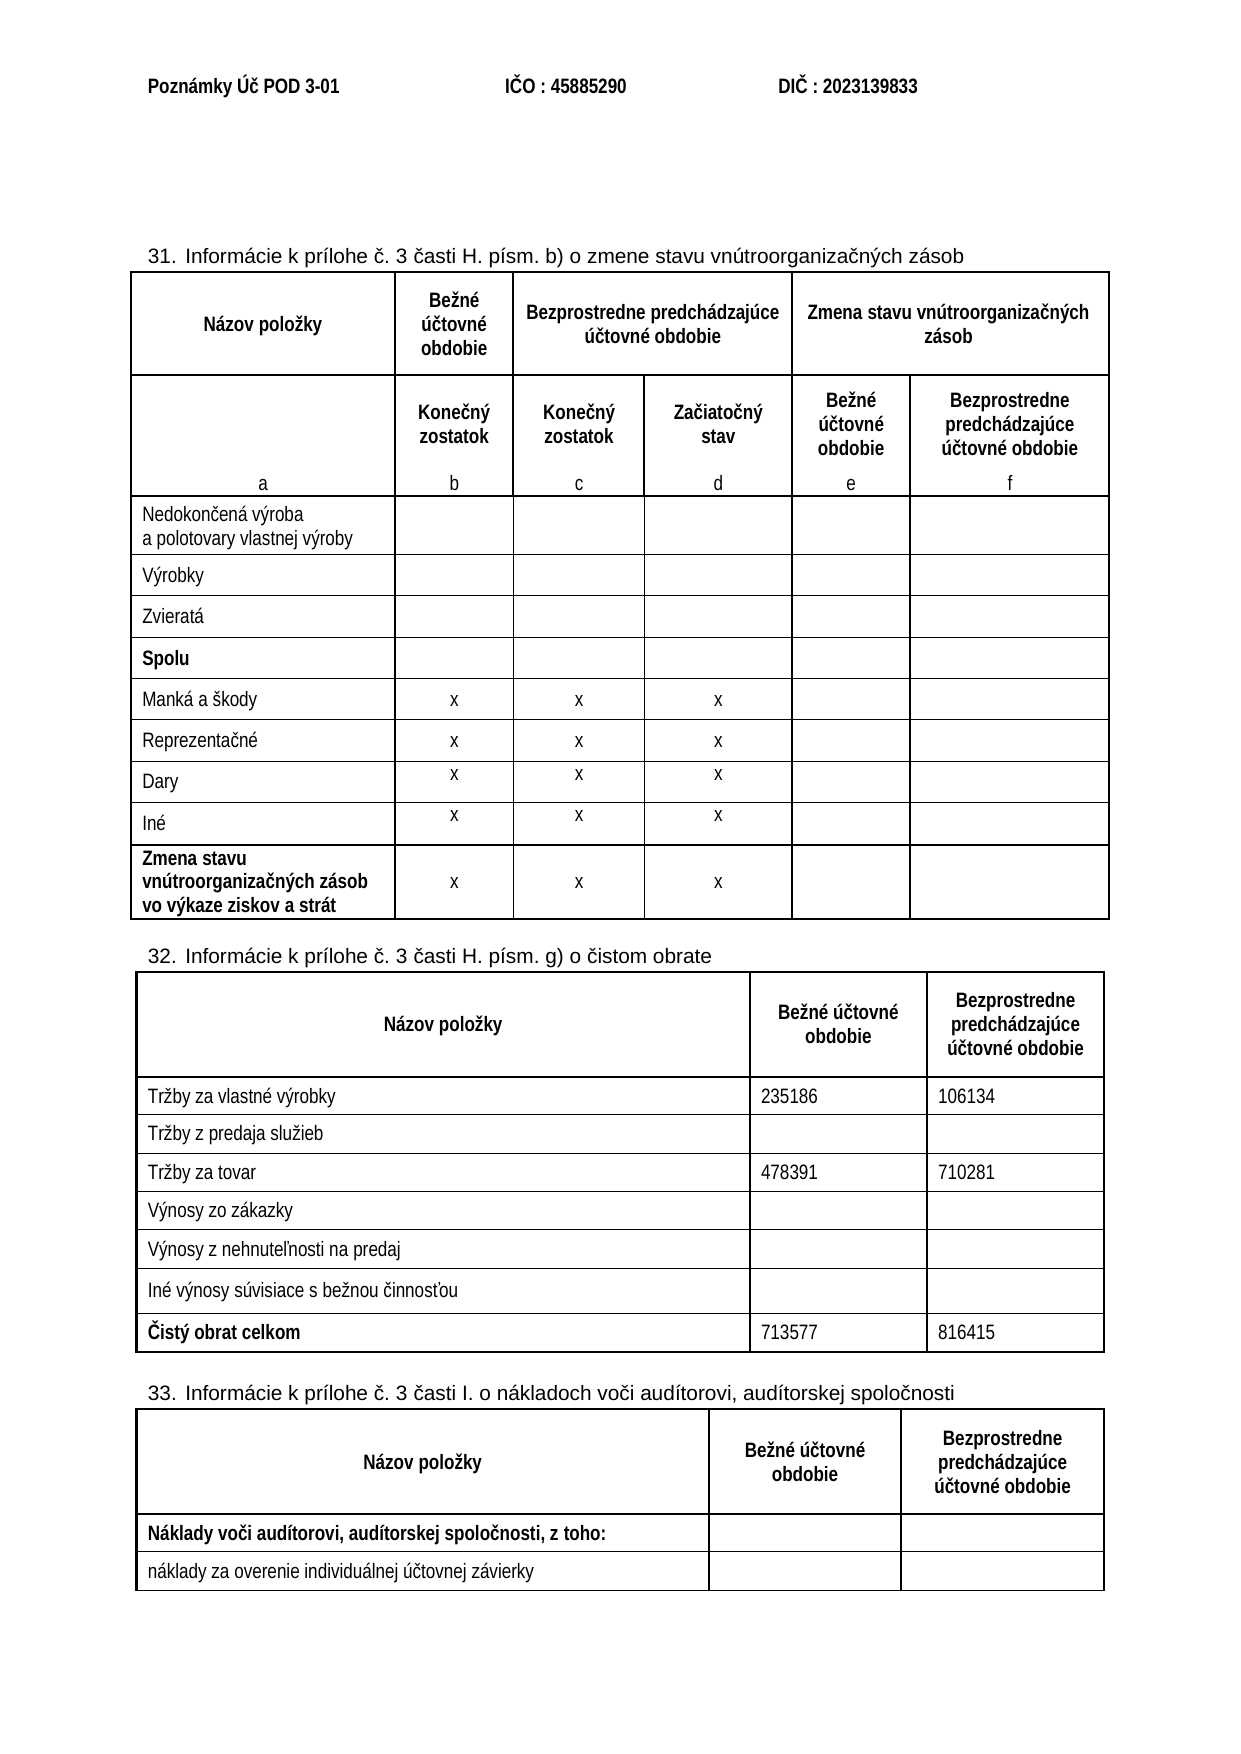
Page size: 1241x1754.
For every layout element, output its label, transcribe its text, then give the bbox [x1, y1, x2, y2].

table_cell x [514, 679, 644, 719]
table_cell [793, 555, 909, 595]
table_cell x [645, 720, 791, 761]
table_cell Iné výnosy súvisiace s bežnou činnosťou [138, 1269, 749, 1313]
table_cell [751, 1269, 926, 1313]
table_cell Začiatočný stav [645, 376, 791, 471]
table_cell [396, 596, 513, 637]
table_cell 478391 [751, 1154, 926, 1191]
table_cell [928, 1230, 1103, 1268]
table_cell [911, 638, 1108, 678]
table_cell x [396, 720, 513, 761]
table_cell x [396, 679, 513, 719]
table_cell Výnosy zo zákazky [138, 1192, 749, 1229]
table_cell x [514, 846, 644, 917]
table_cell [514, 596, 644, 637]
table_cell [911, 803, 1108, 843]
table_cell Náklady voči audítorovi, audítorskej spoločnosti, z toho: [138, 1515, 708, 1551]
table_cell Tržby za vlastné výrobky [138, 1078, 749, 1114]
table_header Názov položky [138, 973, 749, 1076]
table_cell [793, 497, 909, 554]
table_cell 235186 [751, 1078, 926, 1114]
table_cell d [645, 471, 791, 495]
table_cell Iné [132, 803, 394, 843]
table_header Bezprostredne predchádzajúce účtovné obdobie [514, 273, 791, 374]
table_cell Tržby za tovar [138, 1154, 749, 1191]
table_cell Reprezentačné [132, 720, 394, 761]
table_cell Nedokončená výroba a polotovary vlastnej výroby [132, 497, 394, 554]
table_cell x [514, 803, 644, 843]
table_cell [396, 555, 513, 595]
table_header Bezprostredne predchádzajúce účtovné obdobie [902, 1410, 1103, 1513]
table_cell [928, 1115, 1103, 1152]
table_cell [911, 596, 1108, 637]
table_cell a [132, 471, 394, 495]
table_header Názov položky [138, 1410, 708, 1513]
table_cell [514, 555, 644, 595]
table_cell [793, 762, 909, 802]
table_cell [793, 679, 909, 719]
table_cell [928, 1269, 1103, 1313]
table_cell Výrobky [132, 555, 394, 595]
table_cell [710, 1552, 900, 1590]
table_cell [514, 638, 644, 678]
table_cell [911, 679, 1108, 719]
table_cell [911, 762, 1108, 802]
table_cell [751, 1230, 926, 1268]
table_header Názov položky [132, 273, 394, 374]
table_cell náklady za overenie individuálnej účtovnej závierky [138, 1552, 708, 1590]
title Informácie k prílohe č. 3 časti I. o nákladoch voči audítorovi, audítorskej spoločnosti [148, 1381, 1093, 1405]
table_cell [396, 638, 513, 678]
table_cell x [645, 846, 791, 917]
table_cell Dary [132, 762, 394, 802]
table_cell 713577 [751, 1314, 926, 1351]
table_cell [514, 497, 644, 554]
table_header Bežné účtovné obdobie [396, 273, 512, 374]
table_cell Zvieratá [132, 596, 394, 637]
table_cell x [645, 679, 791, 719]
table_cell [645, 596, 791, 637]
table_cell [793, 720, 909, 761]
table_cell 816415 [928, 1314, 1103, 1351]
table_header Bezprostredne predchádzajúce účtovné obdobie [928, 973, 1103, 1076]
table_cell x [645, 803, 791, 843]
table_cell Tržby z predaja služieb [138, 1115, 749, 1152]
table_header Bežné účtovné obdobie [710, 1410, 900, 1513]
table_cell Spolu [132, 638, 394, 678]
table_cell [911, 555, 1108, 595]
table_cell c [514, 471, 643, 495]
table_header Zmena stavu vnútroorganizačných zásob [793, 273, 1108, 374]
table_cell e [793, 471, 909, 495]
table_cell x [396, 846, 513, 917]
title Informácie k prílohe č. 3 časti H. písm. g) o čistom obrate [148, 943, 1093, 967]
table_cell x [645, 762, 791, 802]
table_cell [645, 638, 791, 678]
table_cell [396, 497, 513, 554]
table_cell f [911, 471, 1108, 495]
table_cell Bezprostredne predchádzajúce účtovné obdobie [911, 376, 1108, 471]
table_cell 106134 [928, 1078, 1103, 1114]
table_cell [751, 1115, 926, 1152]
table_cell [793, 638, 909, 678]
table_cell 710281 [928, 1154, 1103, 1191]
table_cell [911, 720, 1108, 761]
table_cell b [396, 471, 512, 495]
table_cell [793, 803, 909, 843]
table_cell [132, 376, 394, 471]
table_cell Konečný zostatok [514, 376, 643, 471]
table_cell x [514, 762, 644, 802]
table_cell [911, 846, 1108, 917]
table_header Bežné účtovné obdobie [751, 973, 926, 1076]
table_cell [645, 555, 791, 595]
table_cell [902, 1515, 1103, 1551]
table_cell [928, 1192, 1103, 1229]
table_cell x [396, 803, 513, 843]
table_cell x [396, 762, 513, 802]
table_cell Konečný zostatok [396, 376, 512, 471]
table_cell Čistý obrat celkom [138, 1314, 749, 1351]
table_cell [902, 1552, 1103, 1590]
table_cell Zmena stavu vnútroorganizačných zásob vo výkaze ziskov a strát [132, 846, 394, 917]
table_cell [710, 1515, 900, 1551]
table_cell Manká a škody [132, 679, 394, 719]
table_cell [751, 1192, 926, 1229]
table_cell [793, 846, 909, 917]
table_cell x [514, 720, 644, 761]
table_cell Výnosy z nehnuteľnosti na predaj [138, 1230, 749, 1268]
table_cell Bežné účtovné obdobie [793, 376, 909, 471]
table_cell [645, 497, 791, 554]
table_cell [793, 596, 909, 637]
table_cell [911, 497, 1108, 554]
title Informácie k prílohe č. 3 časti H. písm. b) o zmene stavu vnútroorganizačných zásob [148, 243, 1093, 267]
